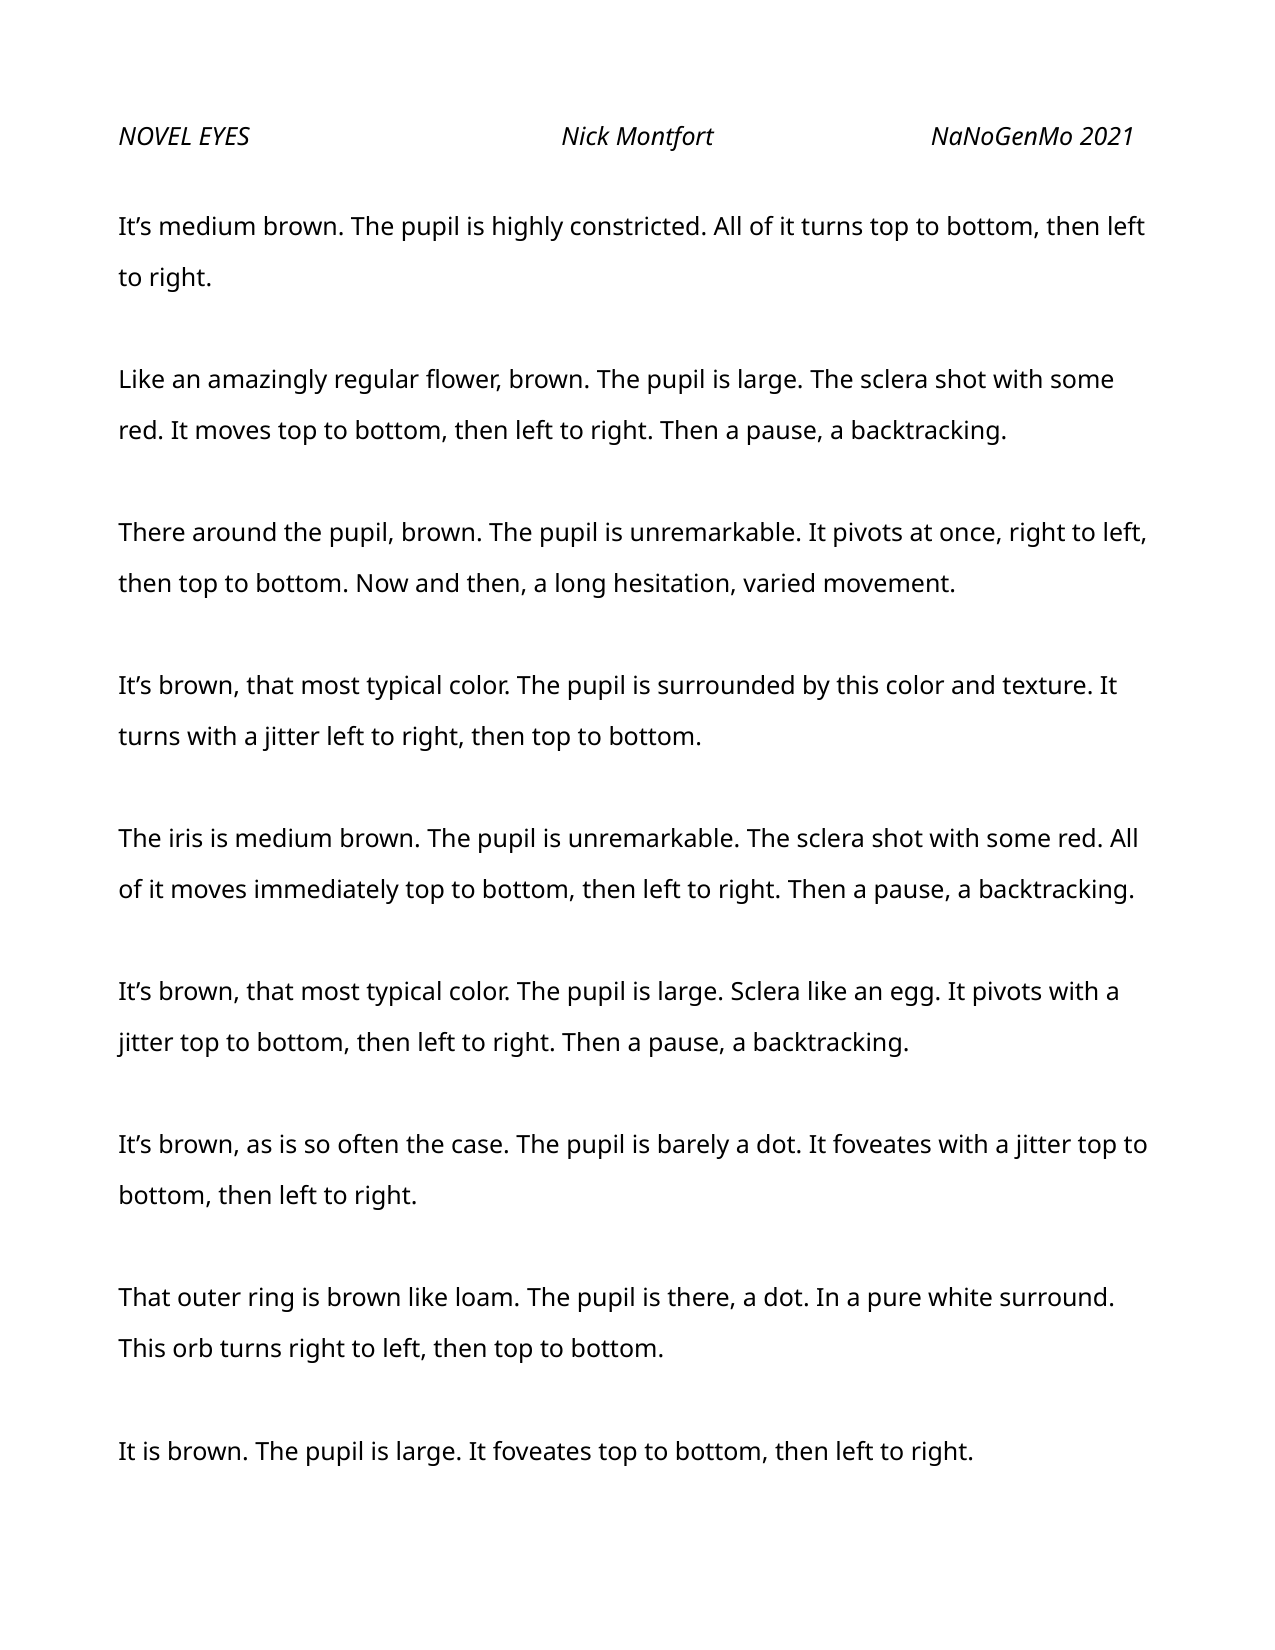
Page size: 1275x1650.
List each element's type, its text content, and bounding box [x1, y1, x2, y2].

text There around the pupil, brown. The pupil is unremarkable. It pivots at once, right to left, then top to bottom. Now and then, a long hesitation, varied movement. [118, 514, 1157, 599]
text It’s brown, that most typical color. The pupil is large. Sclera like an egg. It pivots with a jitter top to bottom, then left to right. Then a pause, a backtracking. [118, 974, 1157, 1059]
text That outer ring is brown like loam. The pupil is there, a dot. In a pure white surround. This orb turns right to left, then top to bottom. [118, 1280, 1157, 1365]
text Like an amazingly regular flower, brown. The pupil is large. The sclera shot with some red. It moves top to bottom, then left to right. Then a pause, a backtracking. [118, 361, 1157, 446]
text It’s brown, as is so often the case. The pupil is barely a dot. It foveates with a jitter top to bottom, then left to right. [118, 1127, 1157, 1212]
text It’s brown, that most typical color. The pupil is surrounded by this color and texture. It turns with a jitter left to right, then top to bottom. [118, 667, 1157, 753]
text The iris is medium brown. The pupil is unremarkable. The sclera shot with some red. All of it moves immediately top to bottom, then left to right. Then a pause, a backtracking. [118, 821, 1157, 906]
text It’s medium brown. The pupil is highly constricted. All of it turns top to bottom, then left to right. [118, 208, 1157, 293]
text It is brown. The pupil is large. It foveates top to bottom, then left to right. [118, 1433, 1157, 1467]
